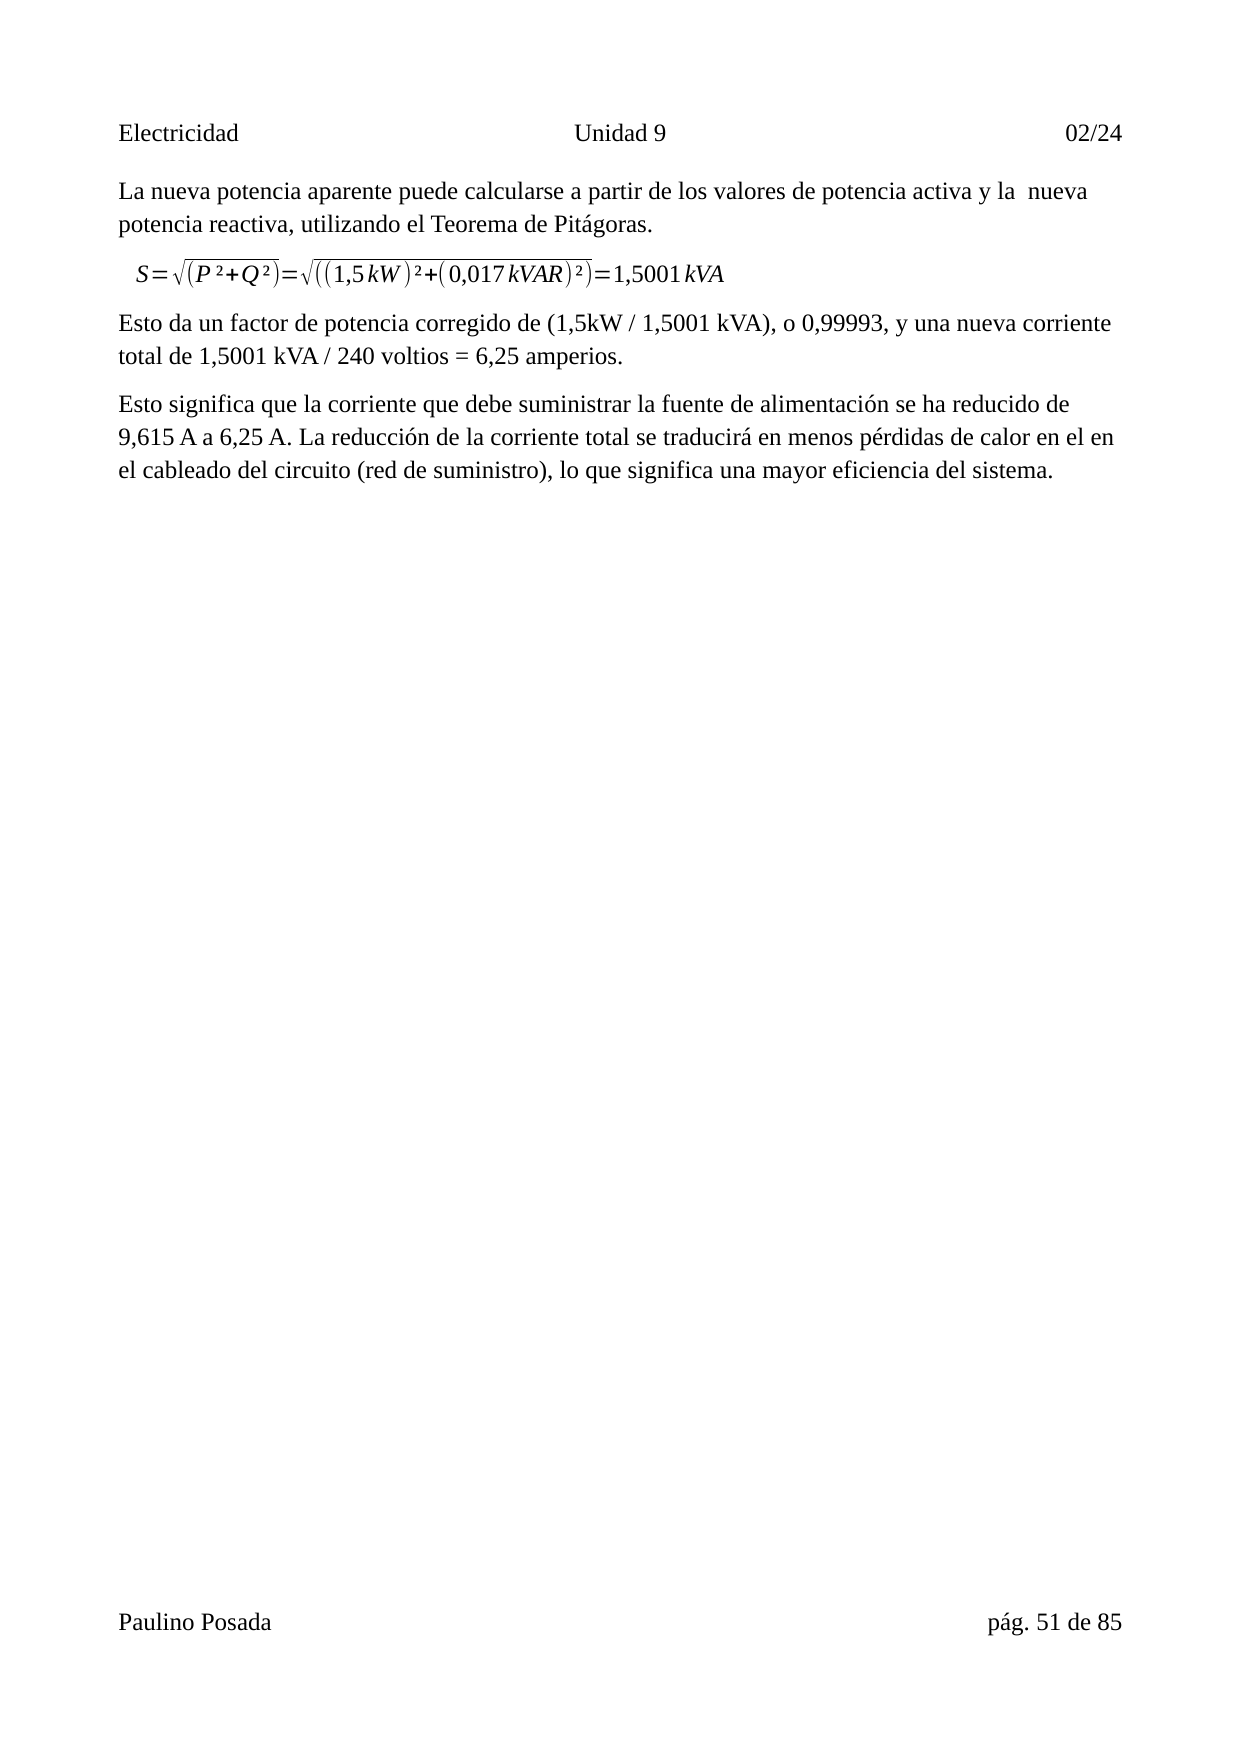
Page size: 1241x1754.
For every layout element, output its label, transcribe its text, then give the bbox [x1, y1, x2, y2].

text La nueva potencia aparente puede calcularse a partir de los valores de potencia activa y la nueva potencia reactiva, utilizando el Teorema de Pitágoras. [118, 176, 1122, 238]
text Esto da un factor de potencia corregido de (1,5kW / 1,5001 kVA), o 0,99993, y una nueva corriente total de 1,5001 kVA / 240 voltios = 6,25 amperios. [118, 308, 1122, 370]
text Esto significa que la corriente que debe suministrar la fuente de alimentación se ha reducido de 9,615 A a 6,25 A. La reducción de la corriente total se traducirá en menos pérdidas de calor en el en el cableado del circuito (red de suministro), lo que significa una mayor eficiencia del sistema. [118, 389, 1122, 483]
